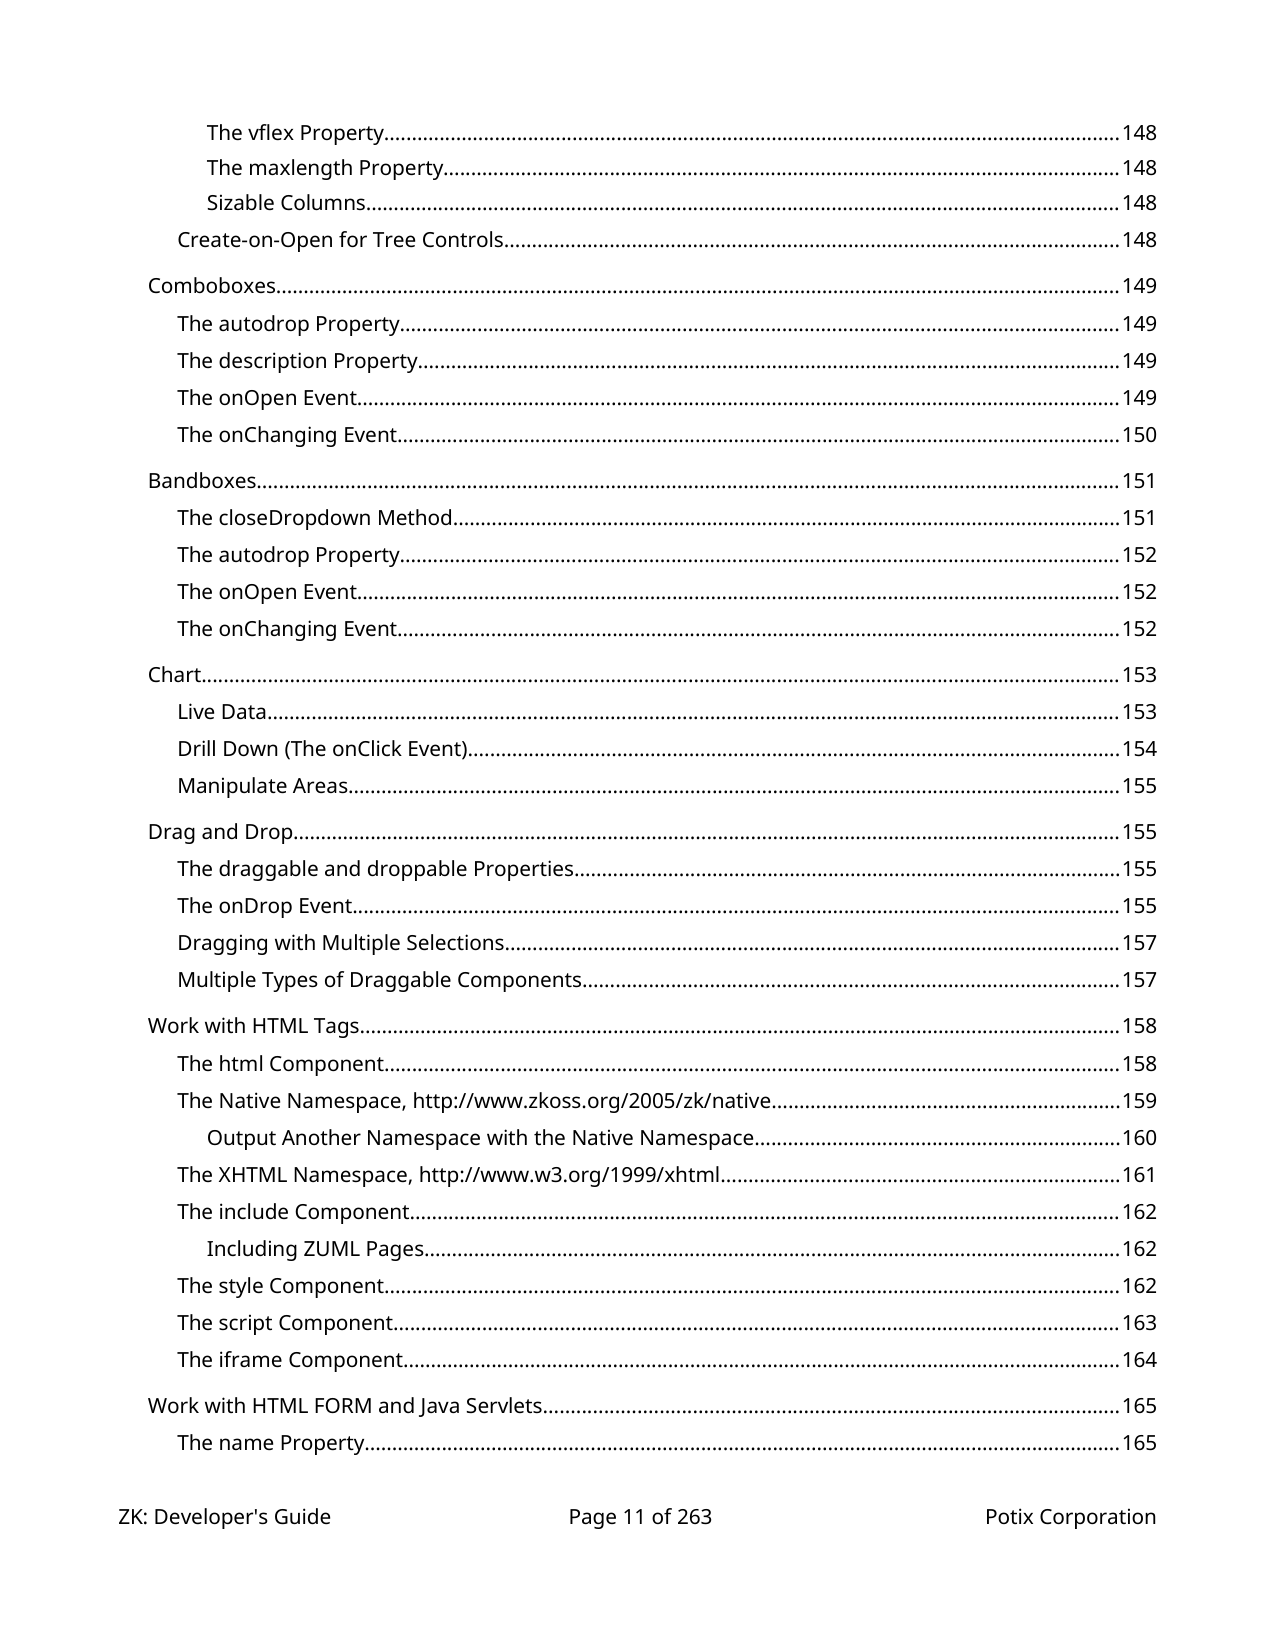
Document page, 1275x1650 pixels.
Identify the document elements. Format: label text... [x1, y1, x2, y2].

text Live Data 153 [177, 697, 1157, 725]
text The onOpen Event 152 [177, 577, 1157, 605]
text The description Property 149 [177, 346, 1157, 374]
text The Native Namespace, http://www.zkoss.org/2005/zk/native 159 [177, 1086, 1157, 1114]
text Work with HTML FORM and Java Servlets 165 [148, 1391, 1157, 1419]
text The onChanging Event 150 [177, 420, 1157, 448]
text The XHTML Namespace, http://www.w3.org/1999/xhtml 161 [177, 1160, 1157, 1188]
text The html Component 158 [177, 1049, 1157, 1077]
text Create-on-Open for Tree Controls 148 [177, 226, 1157, 254]
text Comboboxes 149 [148, 272, 1157, 300]
text The onChanging Event 152 [177, 614, 1157, 642]
text Bandboxes 151 [148, 466, 1157, 494]
text The iframe Component 164 [177, 1345, 1157, 1373]
text The include Component 162 [177, 1197, 1157, 1225]
text The autodrop Property 152 [177, 540, 1157, 568]
text Chart 153 [148, 660, 1157, 688]
text Drill Down (The onClick Event) 154 [177, 734, 1157, 762]
text The style Component 162 [177, 1271, 1157, 1299]
text Output Another Namespace with the Native Namespace 160 [207, 1123, 1157, 1151]
text The maxlength Property 148 [207, 153, 1157, 182]
text Dragging with Multiple Selections 157 [177, 928, 1157, 957]
text The name Property 165 [177, 1428, 1157, 1457]
text The vflex Property 148 [207, 118, 1157, 146]
text The onDrop Event 155 [177, 891, 1157, 920]
text Drag and Drop 155 [148, 817, 1157, 846]
text The closeDropdown Method 151 [177, 503, 1157, 531]
text The onOpen Event 149 [177, 383, 1157, 411]
text Sizable Columns 148 [207, 188, 1157, 217]
text The script Component 163 [177, 1308, 1157, 1336]
text Manipulate Areas 155 [177, 771, 1157, 799]
text The autodrop Property 149 [177, 309, 1157, 337]
text Including ZUML Pages 162 [207, 1234, 1157, 1262]
text Work with HTML Tags 158 [148, 1012, 1157, 1040]
text Multiple Types of Draggable Components 157 [177, 966, 1157, 994]
text The draggable and droppable Properties 155 [177, 854, 1157, 883]
